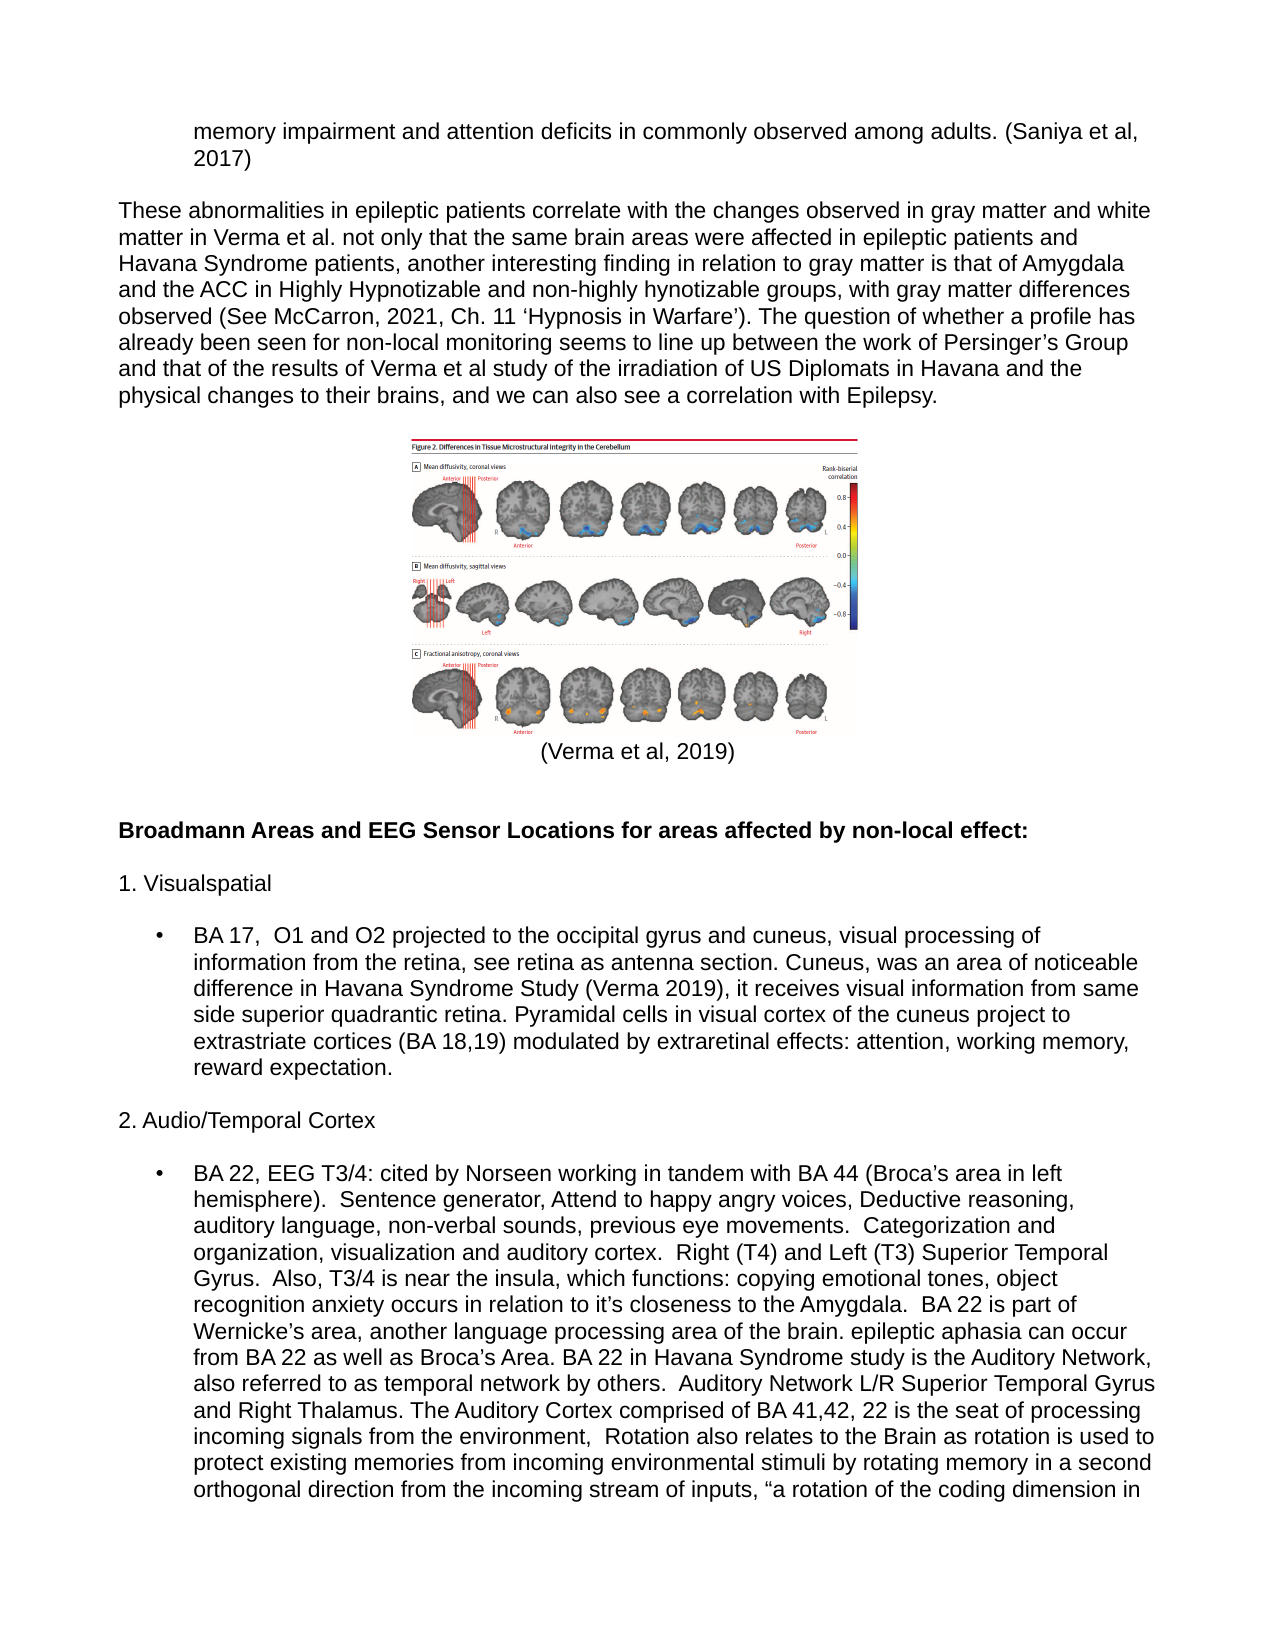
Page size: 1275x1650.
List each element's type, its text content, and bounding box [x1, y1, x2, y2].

text memory impairment and attention deficits in commonly observed among adults. (Saniya et al, 2017) [193, 118, 1157, 171]
text (Verma et al, 2019) [118, 738, 1157, 764]
text These abnormalities in epileptic patients correlate with the changes observed in gray matter and white matter in Verma et al. not only that the same brain areas were affected in epileptic patients and Havana Syndrome patients, another interesting finding in relation to gray matter is that of Amygdala and the ACC in Highly Hypnotizable and non-highly hynotizable groups, with gray matter differences observed (See McCarron, 2021, Ch. 11 ‘Hypnosis in Warfare’). The question of whether a profile has already been seen for non-local monitoring seems to line up between the work of Persinger’s Group and that of the results of Verma et al study of the irradiation of US Diplomats in Havana and the physical changes to their brains, and we can also see a correlation with Epilepsy. [118, 197, 1157, 408]
text 1. Visualspatial [118, 869, 1157, 896]
text 2. Audio/Temporal Cortex [118, 1107, 1157, 1133]
list BA 22, EEG T3/4: cited by Norseen working in tandem with BA 44 (Broca’s area in left hemisphere). Sentence generator, Attend to happy angry voices, Deductive reasoning, auditory language, non-verbal sounds, previous eye movements. Categorization and organization, visualization and auditory cortex. Right (T4) and Left (T3) Superior Temporal Gyrus. Also, T3/4 is near the insula, which functions: copying emotional tones, object recognition anxiety occurs in relation to it’s closeness to the Amygdala. BA 22 is part of Wernicke’s area, another language processing area of the brain. epileptic aphasia can occur from BA 22 as well as Broca’s Area. BA 22 in Havana Syndrome study is the Auditory Network, also referred to as temporal network by others. Auditory Network L/R Superior Temporal Gyrus and Right Thalamus. The Auditory Cortex comprised of BA 41,42, 22 is the seat of processing incoming signals from the environment, Rotation also relates to the Brain as rotation is used to protect existing memories from incoming environmental stimuli by rotating memory in a second orthogonal direction from the incoming stream of inputs, “a rotation of the coding dimension in [156, 1159, 1157, 1502]
text Broadmann Areas and EEG Sensor Locations for areas affected by non-local effect: [118, 817, 1157, 843]
picture [397, 434, 878, 738]
list BA 17, O1 and O2 projected to the occipital gyrus and cuneus, visual processing of information from the retina, see retina as antenna section. Cuneus, was an area of noticeable difference in Havana Syndrome Study (Verma 2019), it receives visual information from same side superior quadrantic retina. Pyramidal cells in visual cortex of the cuneus project to extrastriate cortices (BA 18,19) modulated by extraretinal effects: attention, working memory, reward expectation. [156, 922, 1157, 1080]
